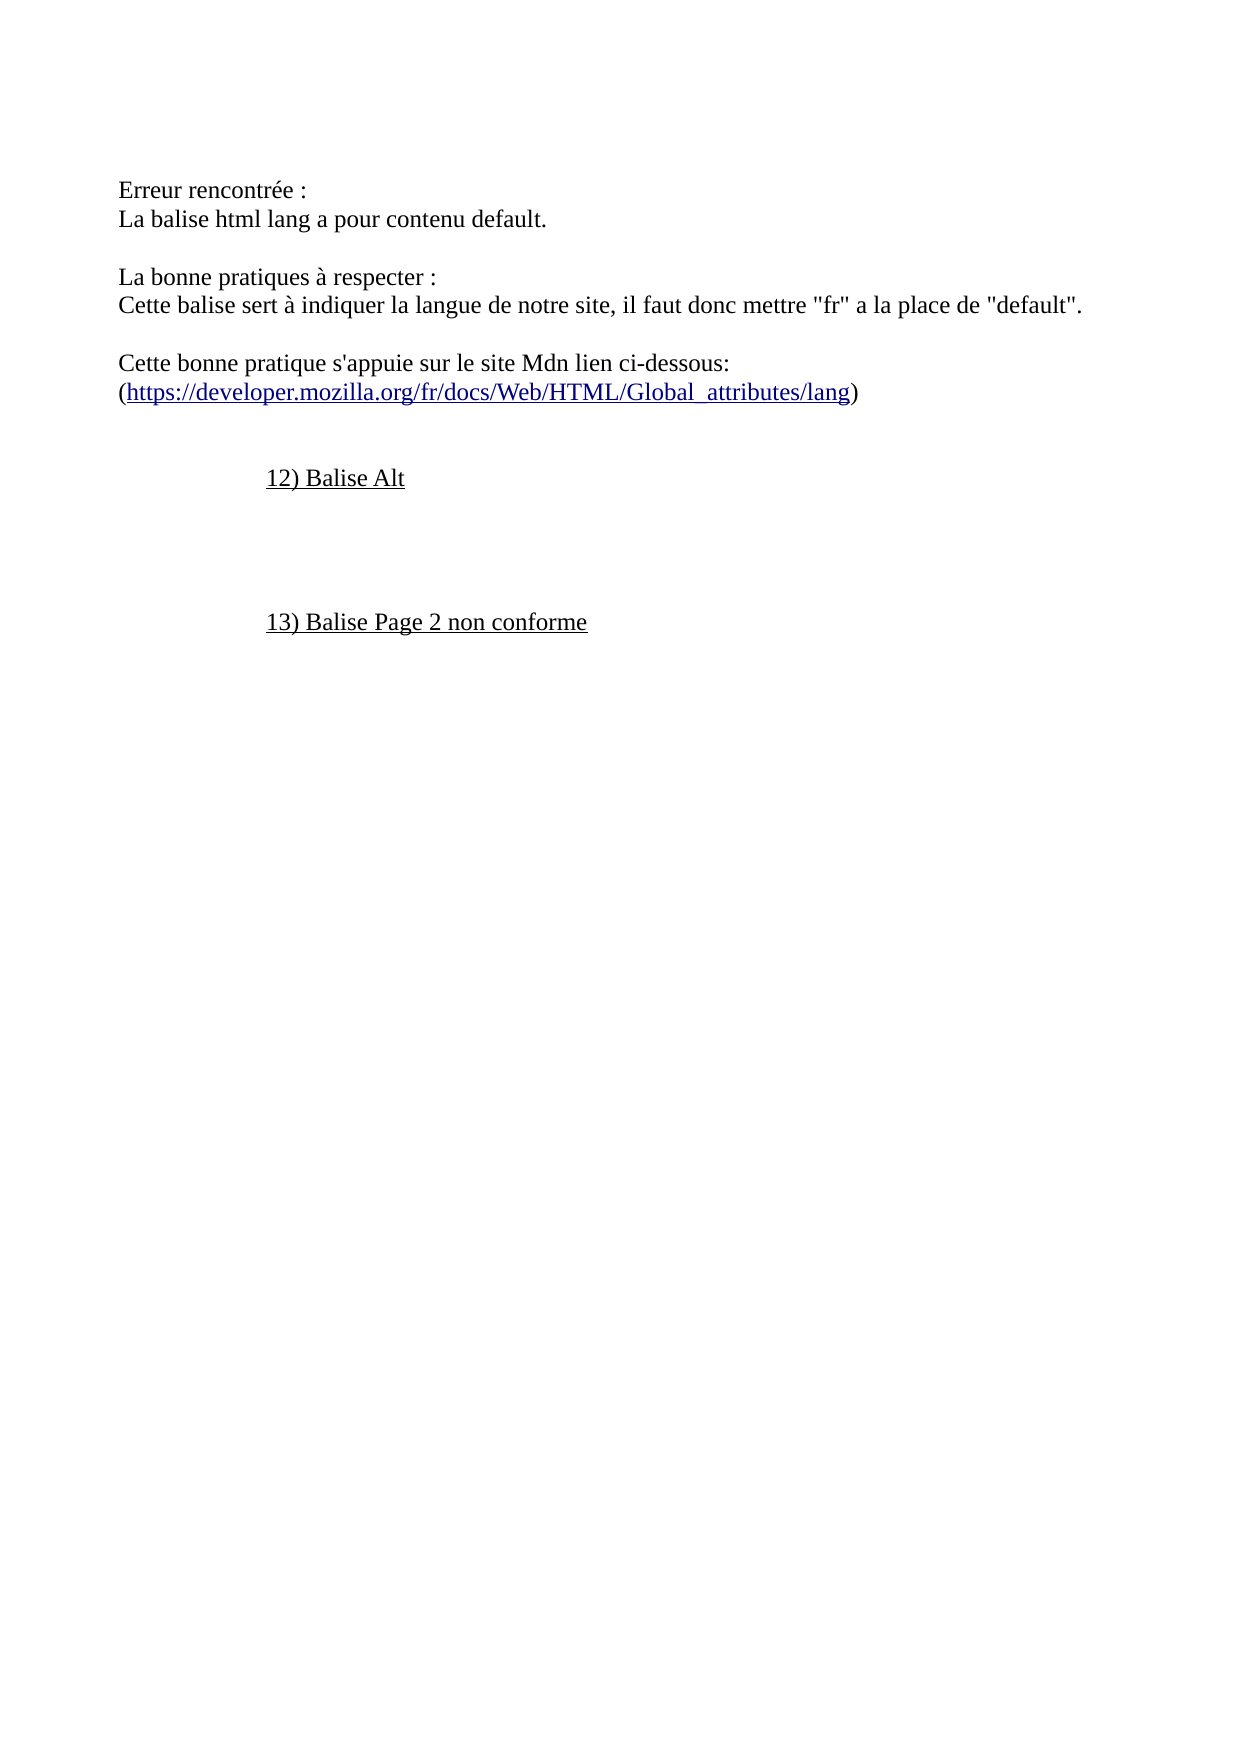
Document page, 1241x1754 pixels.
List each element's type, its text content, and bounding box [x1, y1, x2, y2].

text La bonne pratiques à respecter : [118, 262, 1122, 291]
text La balise html lang a pour contenu default. [118, 204, 1122, 233]
text Cette balise sert à indiquer la langue de notre site, il faut donc mettre "fr" a la place de "default". [118, 291, 1122, 319]
text Erreur rencontrée : [118, 176, 1122, 204]
text Cette bonne pratique s'appuie sur le site Mdn lien ci-dessous: [118, 348, 1122, 377]
text (https://developer.mozilla.org/fr/docs/Web/HTML/Global_attributes/lang) [118, 377, 1122, 406]
text 12) Balise Alt [118, 463, 1122, 492]
text 13) Balise Page 2 non conforme [118, 607, 1122, 636]
